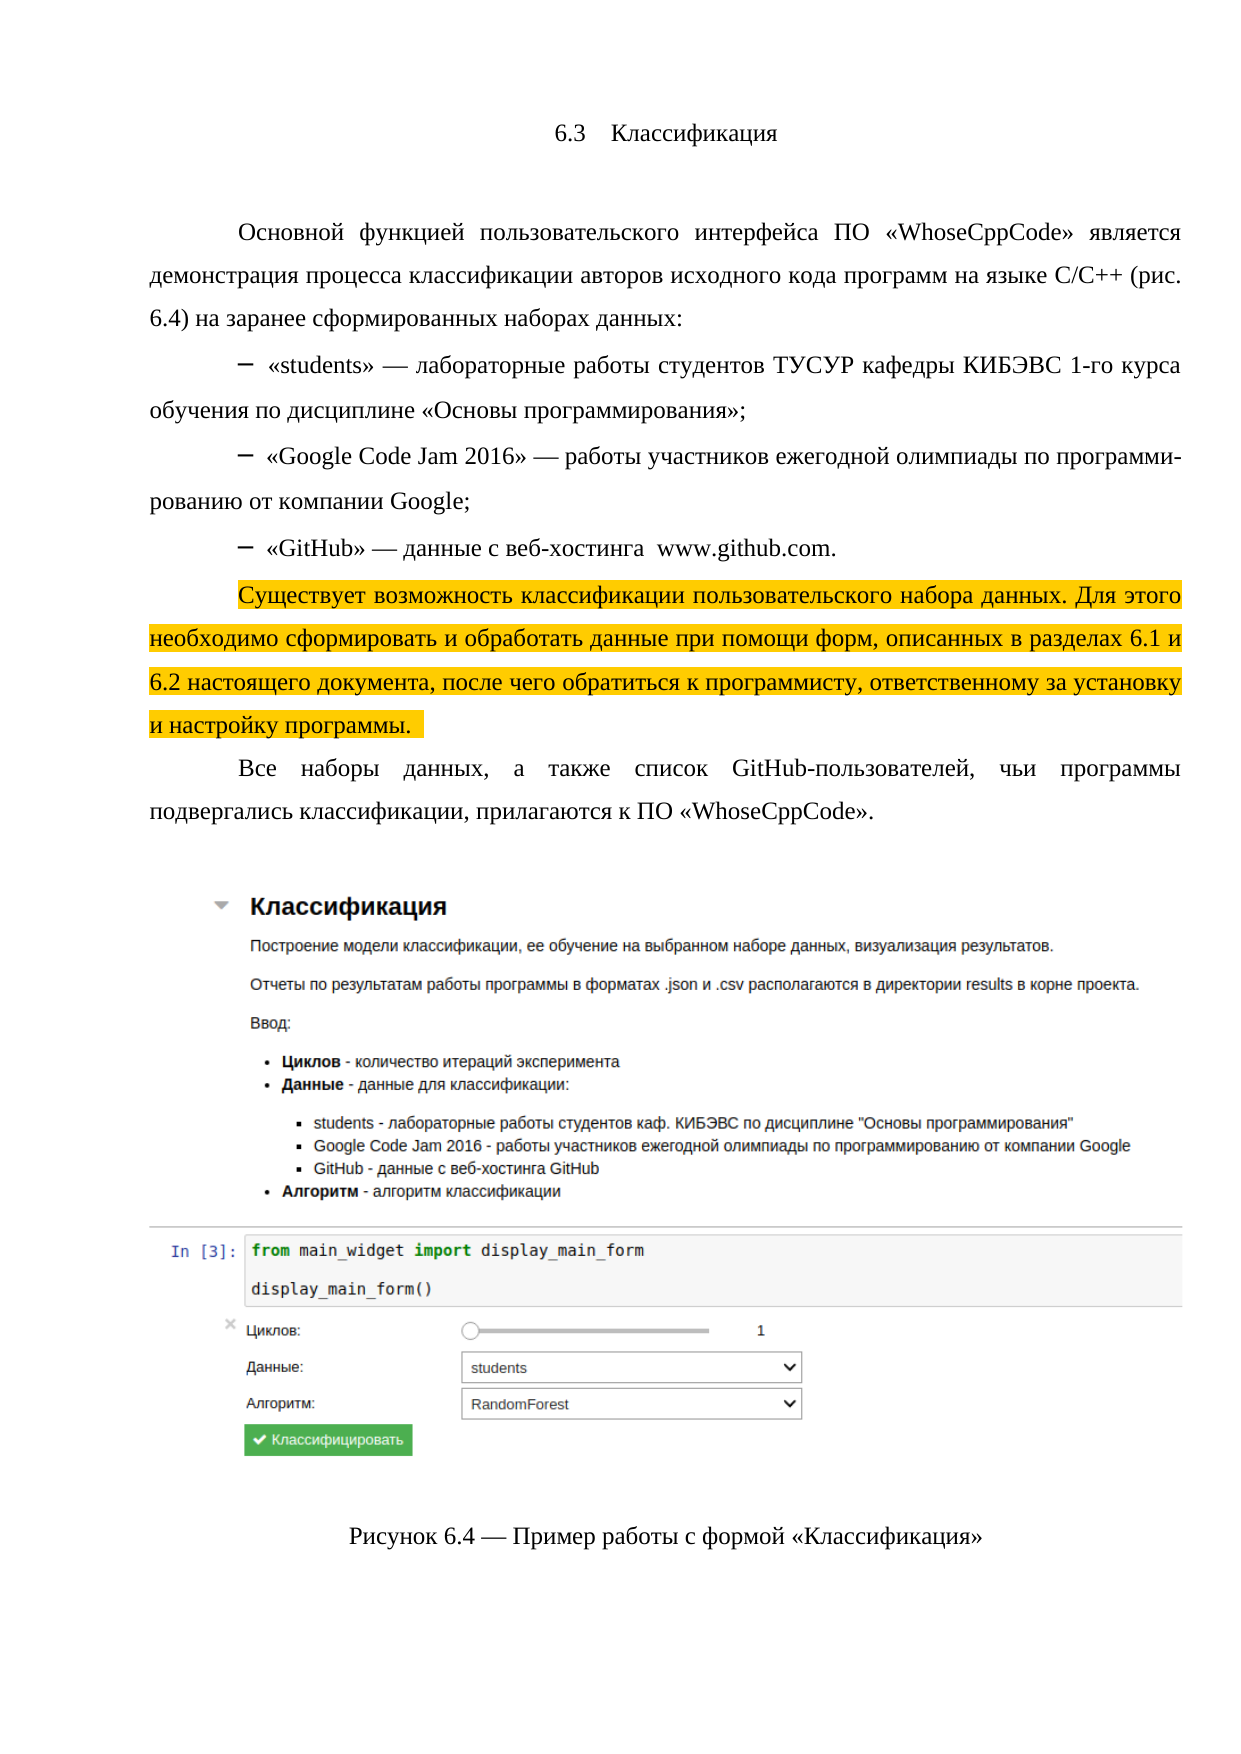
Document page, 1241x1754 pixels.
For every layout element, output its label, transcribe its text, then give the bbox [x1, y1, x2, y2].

text Рисунок 6.4 — Пример работы с формой «Классификация» [149, 1521, 1182, 1550]
list «GitHub» — данные с веб-хостинга www.github.com. [149, 529, 1182, 563]
text Существует возможность классификации пользовательского набора данных. Для этого необходимо сформировать и обработать данные при помощи форм, описанных в разделах 6.1 и 6.2 настоящего документа, после чего обратиться к программисту, ответственному за установку и настройку программы. [149, 580, 1182, 738]
picture [149, 882, 1183, 1464]
list «students» — лабораторные работы студентов ТУСУР кафедры КИБЭВС 1-го курса обучения по дисциплине «Основы программирования»; [149, 346, 1182, 423]
subtitle 6.3 Классификация [149, 118, 1182, 147]
text Основной функцией пользовательского интерфейса ПО «WhoseCppCode» является демонстрация процесса классификации авторов исходного кода программ на языке C/C++ (рис. 6.4) на заранее сформированных наборах данных: [149, 217, 1182, 332]
list «Google Code Jam 2016» — работы участников ежегодной олимпиады по программи-рованию от компании Google; [149, 438, 1182, 515]
text Все наборы данных, а также список GitHub-пользователей, чьи программы подвергались классификации, прилагаются к ПО «WhoseCppCode». [149, 753, 1182, 825]
